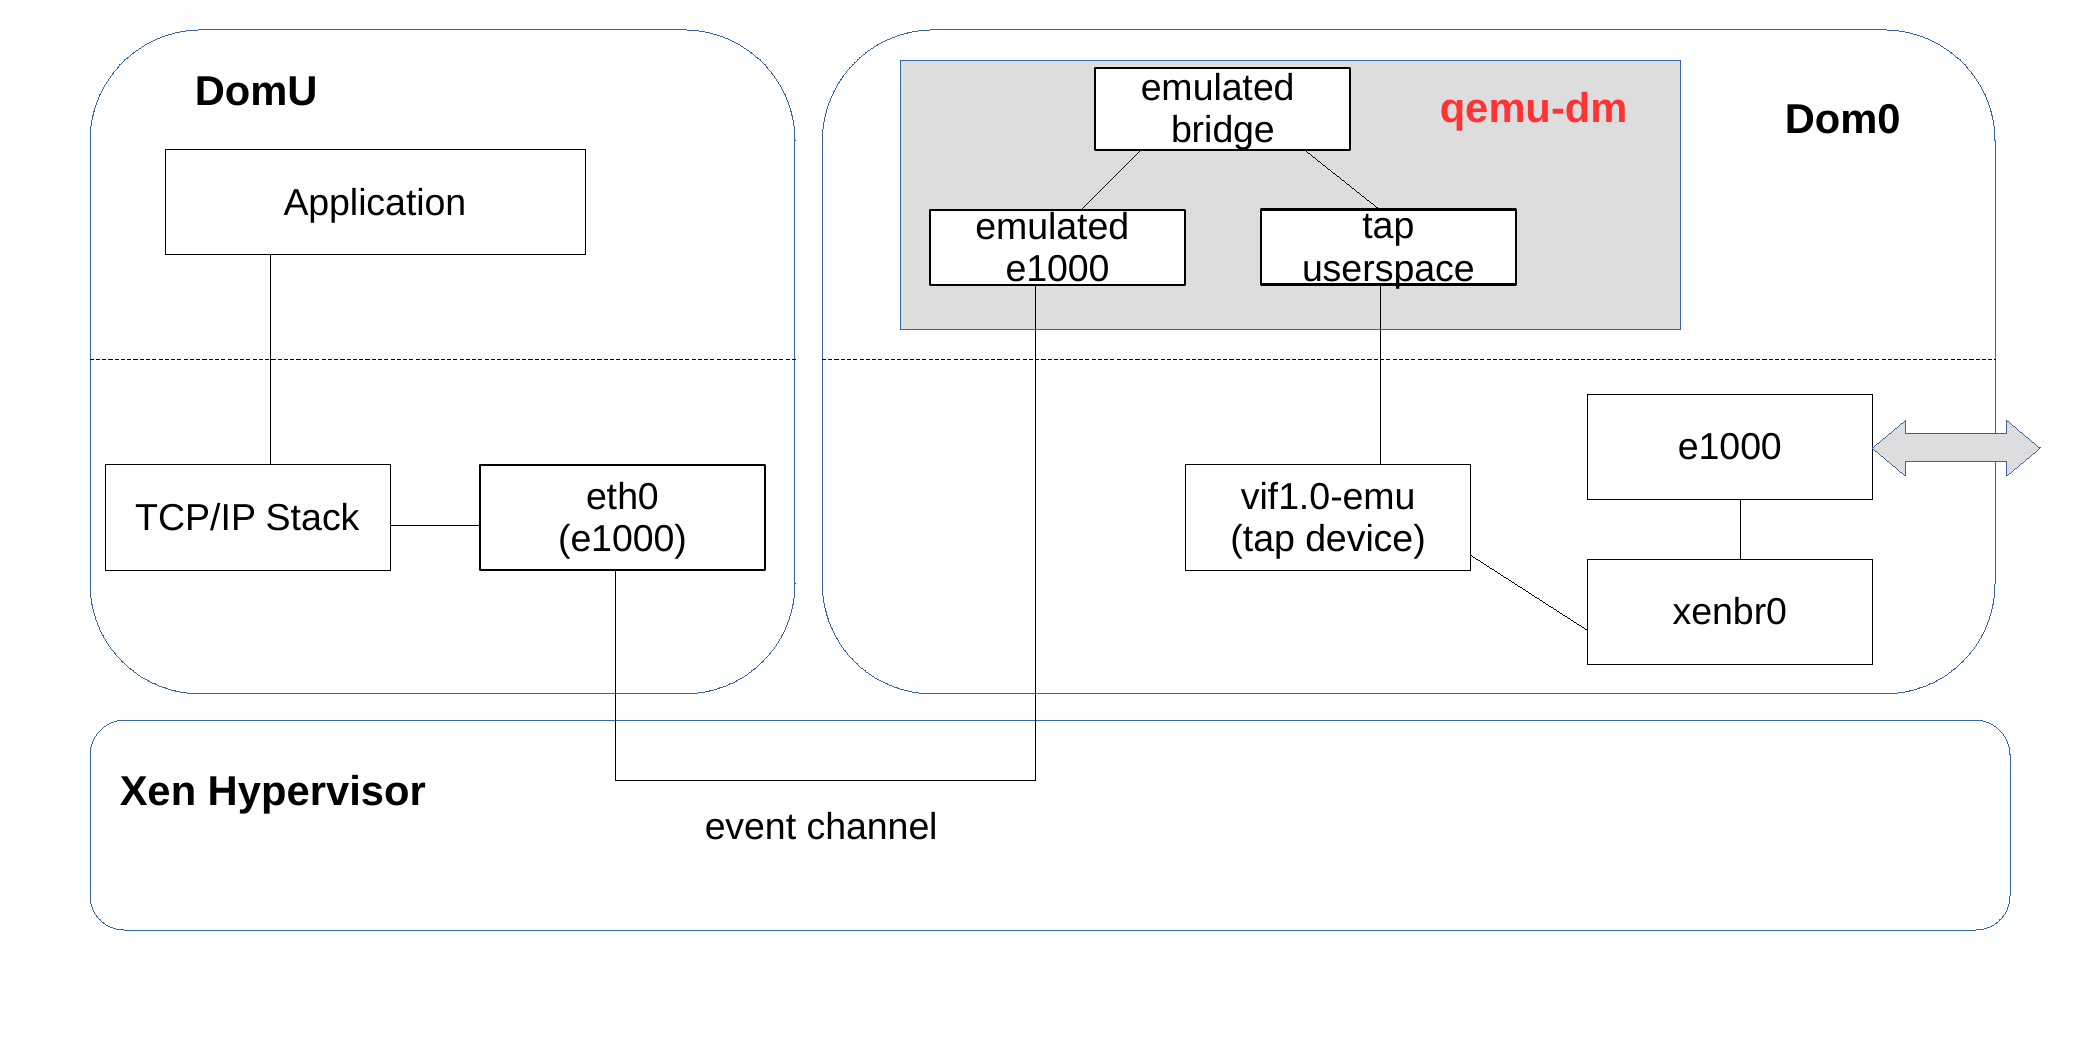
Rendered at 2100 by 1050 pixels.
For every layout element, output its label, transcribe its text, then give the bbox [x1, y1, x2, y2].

text_box [90, 720, 2011, 931]
text_box tap userspace [1260, 209, 1516, 285]
text_box vif1.0-emu (tap device) [1185, 464, 1471, 571]
text_box TCP/IP Stack [105, 464, 391, 571]
text_box Xen Hypervisor [105, 760, 541, 916]
text_box e1000 [1587, 394, 1873, 500]
text_box [822, 29, 2041, 694]
text_box Dom0 [1770, 88, 1936, 150]
text_box emulated e1000 [930, 210, 1186, 286]
text_box emulated bridge [1095, 67, 1351, 150]
text_box event channel [690, 798, 953, 856]
text_box [616, 720, 1035, 780]
text_box Application [165, 149, 586, 255]
text_box [90, 29, 796, 694]
text_box xenbr0 [1587, 559, 1873, 665]
text_box qemu-dm [1425, 76, 1658, 185]
text_box eth0 (e1000) [480, 464, 766, 571]
text_box DomU [180, 60, 346, 122]
